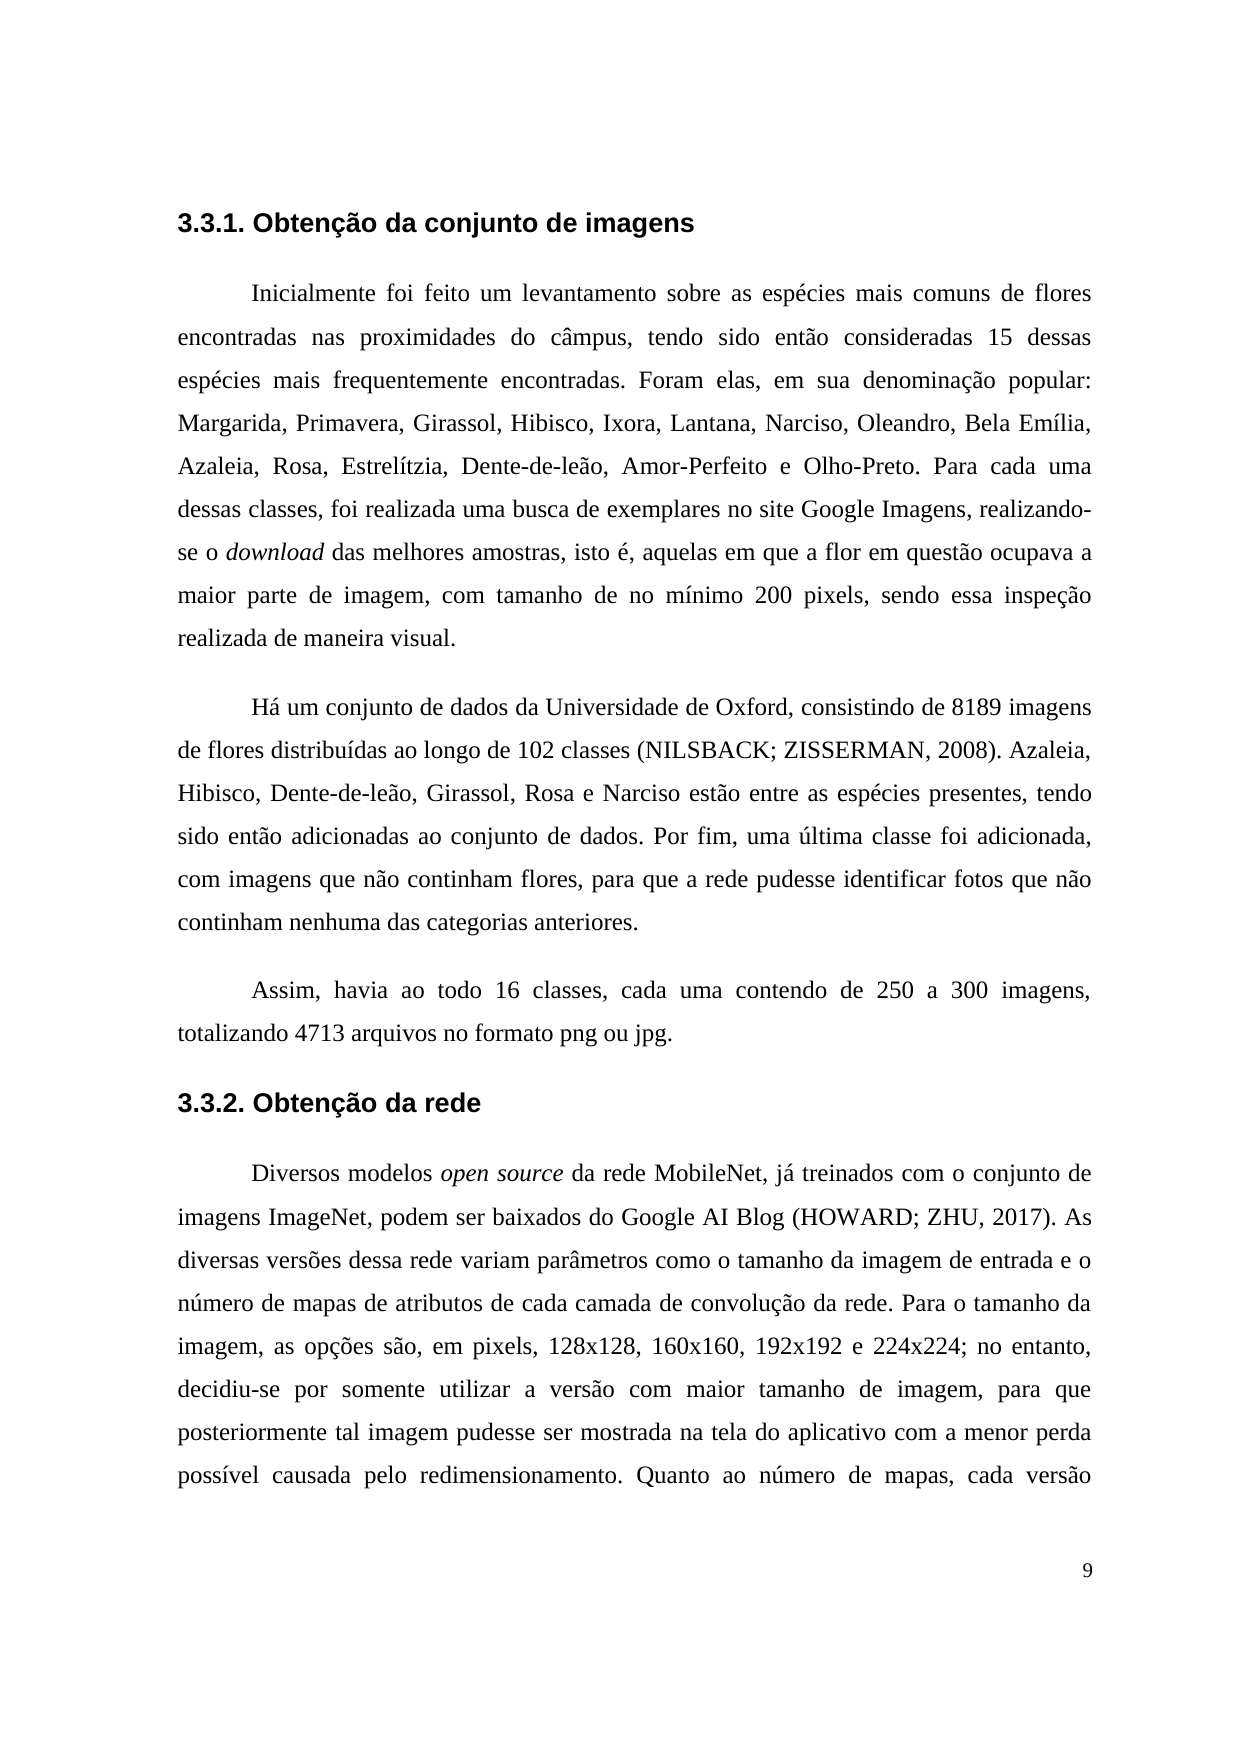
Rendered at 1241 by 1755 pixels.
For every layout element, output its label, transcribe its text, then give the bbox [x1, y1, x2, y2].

text Assim, havia ao todo 16 classes, cada uma contendo de 250 a 300 imagens, totalizando 4713 arquivos no formato png ou jpg. [177, 975, 1093, 1047]
subtitle 3.3.2. Obtenção da rede [177, 1087, 1093, 1118]
text Há um conjunto de dados da Universidade de Oxford, consistindo de 8189 imagens de flores distribuídas ao longo de 102 classes (NILSBACK; ZISSERMAN, 2008). Azaleia, Hibisco, Dente-de-leão, Girassol, Rosa e Narciso estão entre as espécies presentes, tendo sido então adicionadas ao conjunto de dados. Por fim, uma última classe foi adicionada, com imagens que não continham flores, para que a rede pudesse identificar fotos que não continham nenhuma das categorias anteriores. [177, 692, 1093, 936]
text Inicialmente foi feito um levantamento sobre as espécies mais comuns de flores encontradas nas proximidades do câmpus, tendo sido então consideradas 15 dessas espécies mais frequentemente encontradas. Foram elas, em sua denominação popular: Margarida, Primavera, Girassol, Hibisco, Ixora, Lantana, Narciso, Oleandro, Bela Emília, Azaleia, Rosa, Estrelítzia, Dente-de-leão, Amor-Perfeito e Olho-Preto. Para cada uma dessas classes, foi realizada uma busca de exemplares no site Google Imagens, realizando-se o download das melhores amostras, isto é, aquelas em que a flor em questão ocupava a maior parte de imagem, com tamanho de no mínimo 200 pixels, sendo essa inspeção realizada de maneira visual. [177, 278, 1093, 652]
subtitle 3.3.1. Obtenção da conjunto de imagens [177, 207, 1093, 238]
text Diversos modelos open source da rede MobileNet, já treinados com o conjunto de imagens ImageNet, podem ser baixados do Google AI Blog (HOWARD; ZHU, 2017). As diversas versões dessa rede variam parâmetros como o tamanho da imagem de entrada e o número de mapas de atributos de cada camada de convolução da rede. Para o tamanho da imagem, as opções são, em pixels, 128x128, 160x160, 192x192 e 224x224; no entanto, decidiu-se por somente utilizar a versão com maior tamanho de imagem, para que posteriormente tal imagem pudesse ser mostrada na tela do aplicativo com a menor perda possível causada pelo redimensionamento. Quanto ao número de mapas, cada versão [177, 1158, 1093, 1489]
